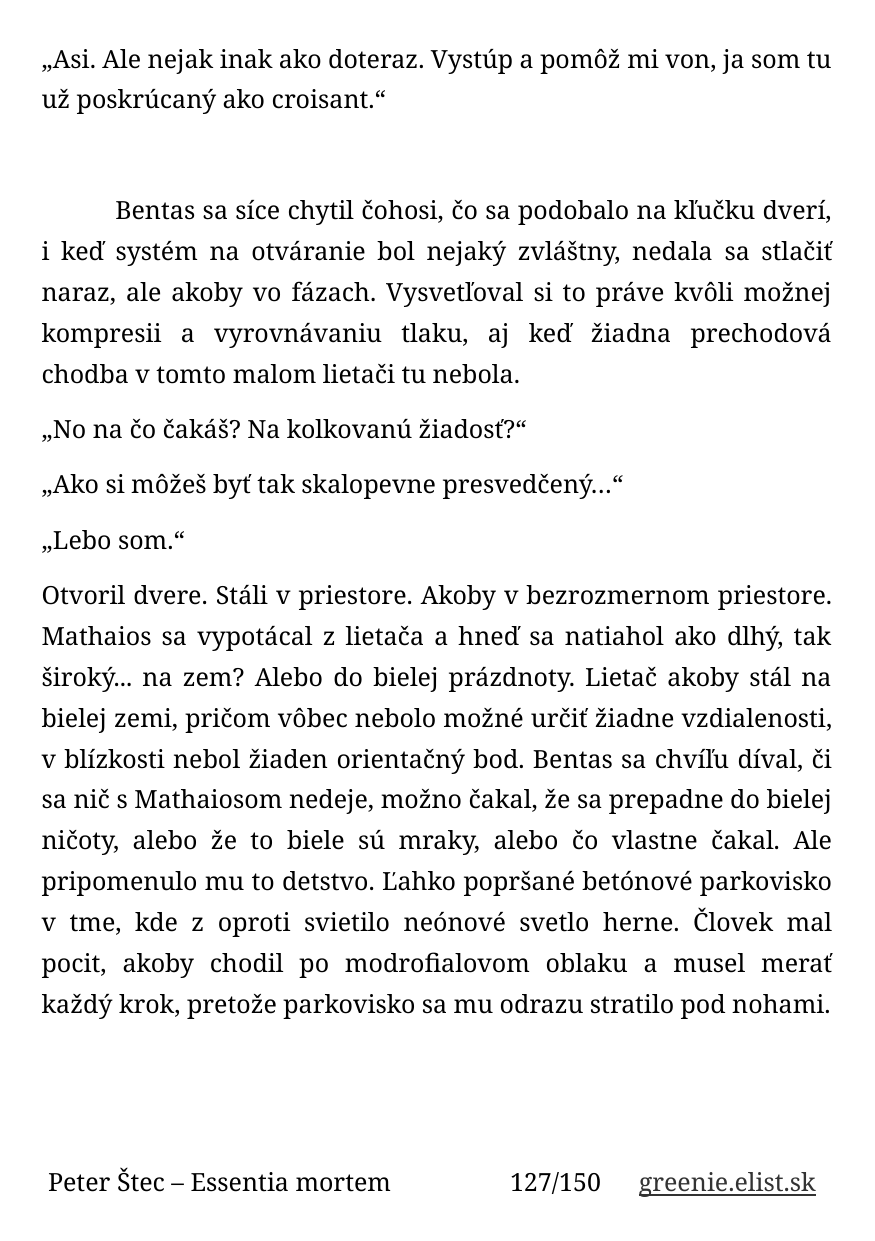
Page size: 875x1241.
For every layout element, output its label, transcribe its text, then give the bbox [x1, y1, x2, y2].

text „Asi. Ale nejak inak ako doteraz. Vystúp a pomôž mi von, ja som tu už poskrúcaný ako croisant.“ [41, 41, 833, 116]
text „No na čo čakáš? Na kolkovanú žiadosť?“ [41, 412, 833, 446]
text „Ako si môžeš byť tak skalopevne presvedčený…“ [41, 467, 833, 501]
text Bentas sa síce chytil čohosi, čo sa podobalo na kľučku dverí, i keď systém na otváranie bol nejaký zvláštny, nedala sa stlačiť naraz, ale akoby vo fázach. Vysvetľoval si to práve kvôli možnej kompresii a vyrovnávaniu tlaku, aj keď žiadna prechodová chodba v tomto malom lietači tu nebola. [41, 193, 833, 390]
text Otvoril dvere. Stáli v priestore. Akoby v bezrozmernom priestore. Mathaios sa vypotácal z lietača a hneď sa natiahol ako dlhý, tak široký... na zem? Alebo do bielej prázdnoty. Lietač akoby stál na bielej zemi, pričom vôbec nebolo možné určiť žiadne vzdialenosti, v blízkosti nebol žiaden orientačný bod. Bentas sa chvíľu díval, či sa nič s Mathaiosom nedeje, možno čakal, že sa prepadne do bielej ničoty, alebo že to biele sú mraky, alebo čo vlastne čakal. Ale pripomenulo mu to detstvo. Ľahko popršané betónové parkovisko v tme, kde z oproti svietilo neónové svetlo herne. Človek mal pocit, akoby chodil po modrofialovom oblaku a musel merať každý krok, pretože parkovisko sa mu odrazu stratilo pod nohami. [41, 578, 833, 1020]
text „Lebo som.“ [41, 523, 833, 557]
